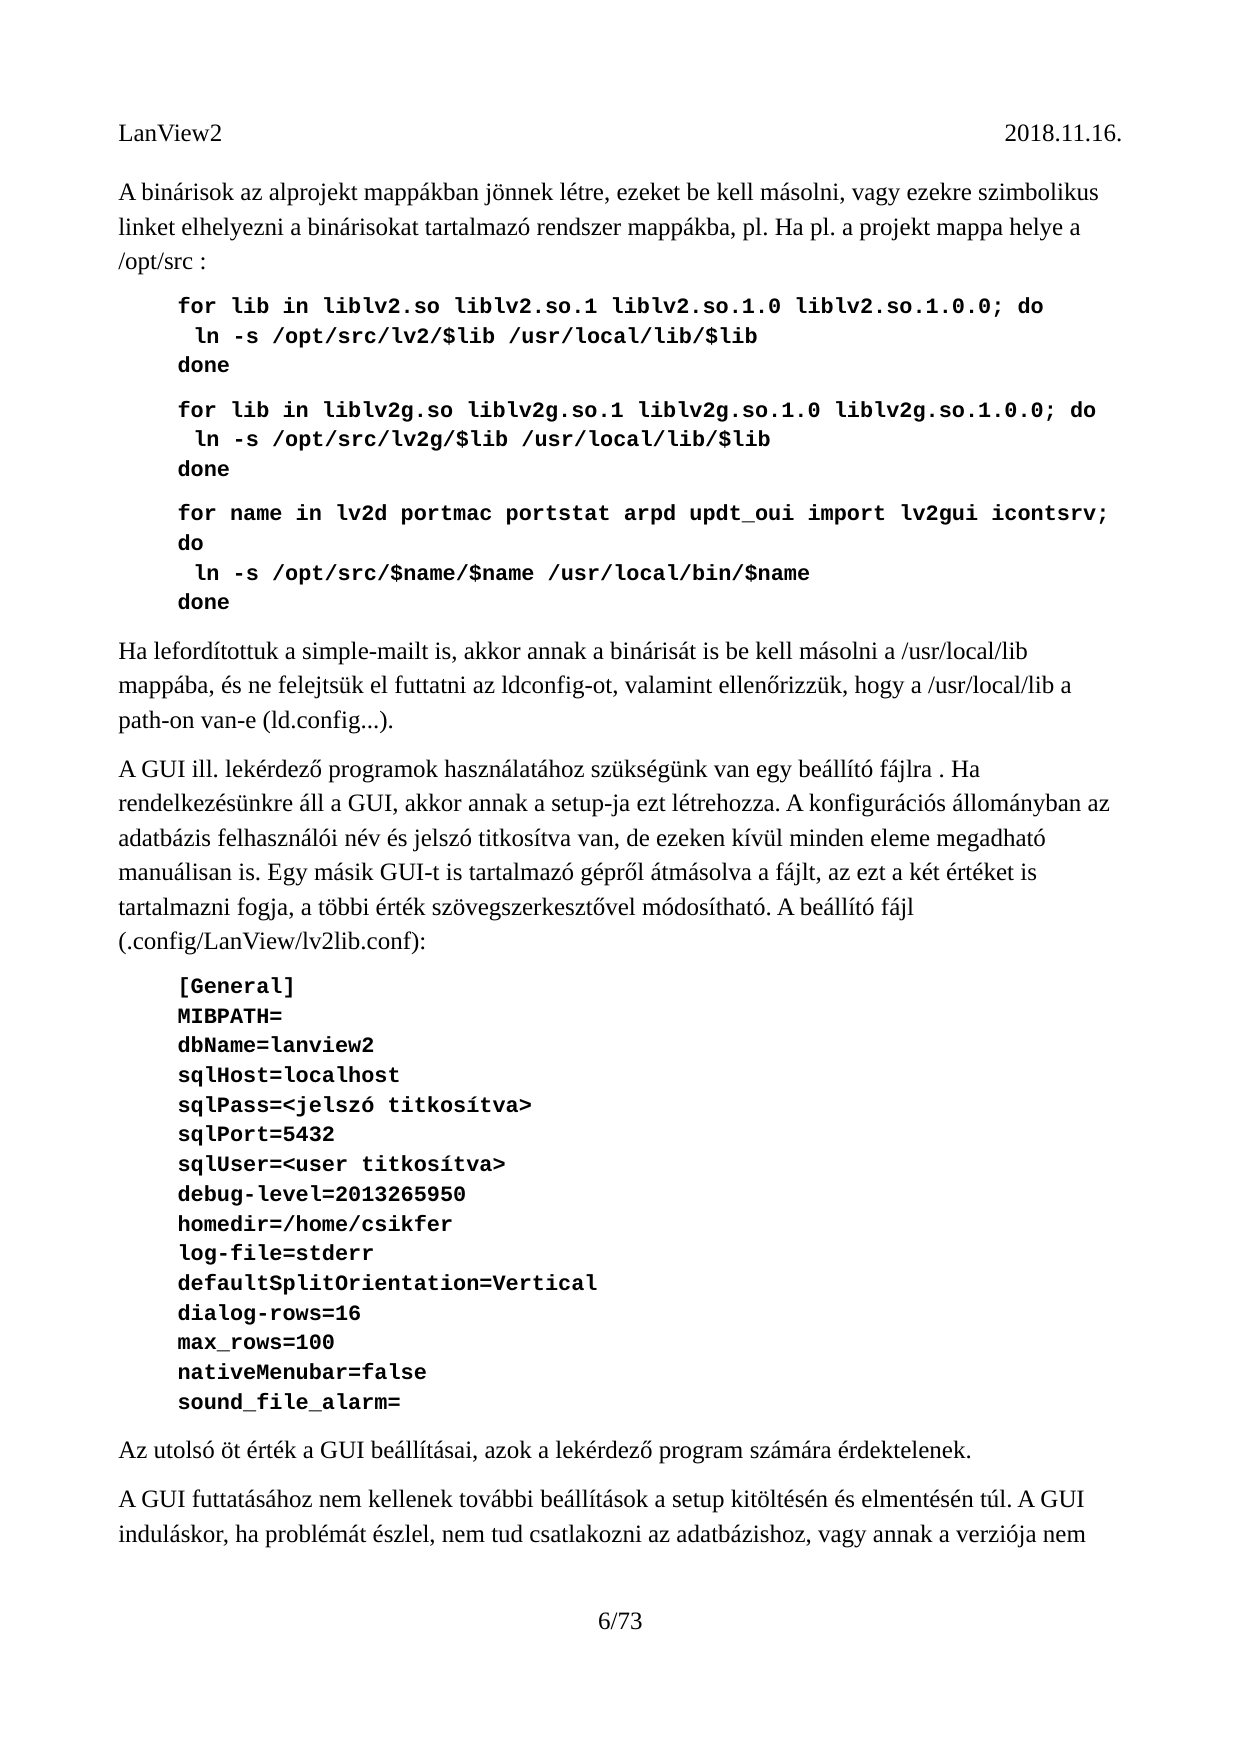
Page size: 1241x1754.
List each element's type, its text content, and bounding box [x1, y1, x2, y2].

text A binárisok az alprojekt mappákban jönnek létre, ezeket be kell másolni, vagy ezekre szimbolikus linket elhelyezni a binárisokat tartalmazó rendszer mappákba, pl. Ha pl. a projekt mappa helye a /opt/src : [118, 177, 1122, 275]
text Az utolsó öt érték a GUI beállításai, azok a lekérdező program számára érdektelenek. [118, 1435, 1122, 1464]
text Ha lefordítottuk a simple-mailt is, akkor annak a binárisát is be kell másolni a /usr/local/lib mappába, és ne felejtsük el futtatni az ldconfig-ot, valamint ellenőrizzük, hogy a /usr/local/lib a path-on van-e (ld.config...). [118, 636, 1122, 733]
text for lib in liblv2.so liblv2.so.1 liblv2.so.1.0 liblv2.so.1.0.0; do ln -s /opt/src/lv2/$lib /usr/local/lib/$lib done [177, 295, 1122, 379]
text for lib in liblv2g.so liblv2g.so.1 liblv2g.so.1.0 liblv2g.so.1.0.0; do ln -s /opt/src/lv2g/$lib /usr/local/lib/$lib done [177, 399, 1122, 483]
text for name in lv2d portmac portstat arpd updt_oui import lv2gui icontsrv; do ln -s /opt/src/$name/$name /usr/local/bin/$name done [177, 502, 1122, 616]
text [General] MIBPATH= dbName=lanview2 sqlHost=localhost sqlPass=<jelszó titkosítva> sqlPort=5432 sqlUser=<user titkosítva> debug-level=2013265950 homedir=/home/csikfer log-file=stderr defaultSplitOrientation=Vertical dialog-rows=16 max_rows=100 nativeMenubar=false sound_file_alarm= [177, 975, 1122, 1416]
text A GUI futtatásához nem kellenek további beállítások a setup kitöltésén és elmentésén túl. A GUI induláskor, ha problémát észlel, nem tud csatlakozni az adatbázishoz, vagy annak a verziója nem [118, 1484, 1122, 1547]
text A GUI ill. lekérdező programok használatához szükségünk van egy beállító fájlra . Ha rendelkezésünkre áll a GUI, akkor annak a setup-ja ezt létrehozza. A konfigurációs állományban az adatbázis felhasználói név és jelszó titkosítva van, de ezeken kívül minden eleme megadható manuálisan is. Egy másik GUI-t is tartalmazó gépről átmásolva a fájlt, az ezt a két értéket is tartalmazni fogja, a többi érték szövegszerkesztővel módosítható. A beállító fájl (.config/LanView/lv2lib.conf): [118, 754, 1122, 955]
